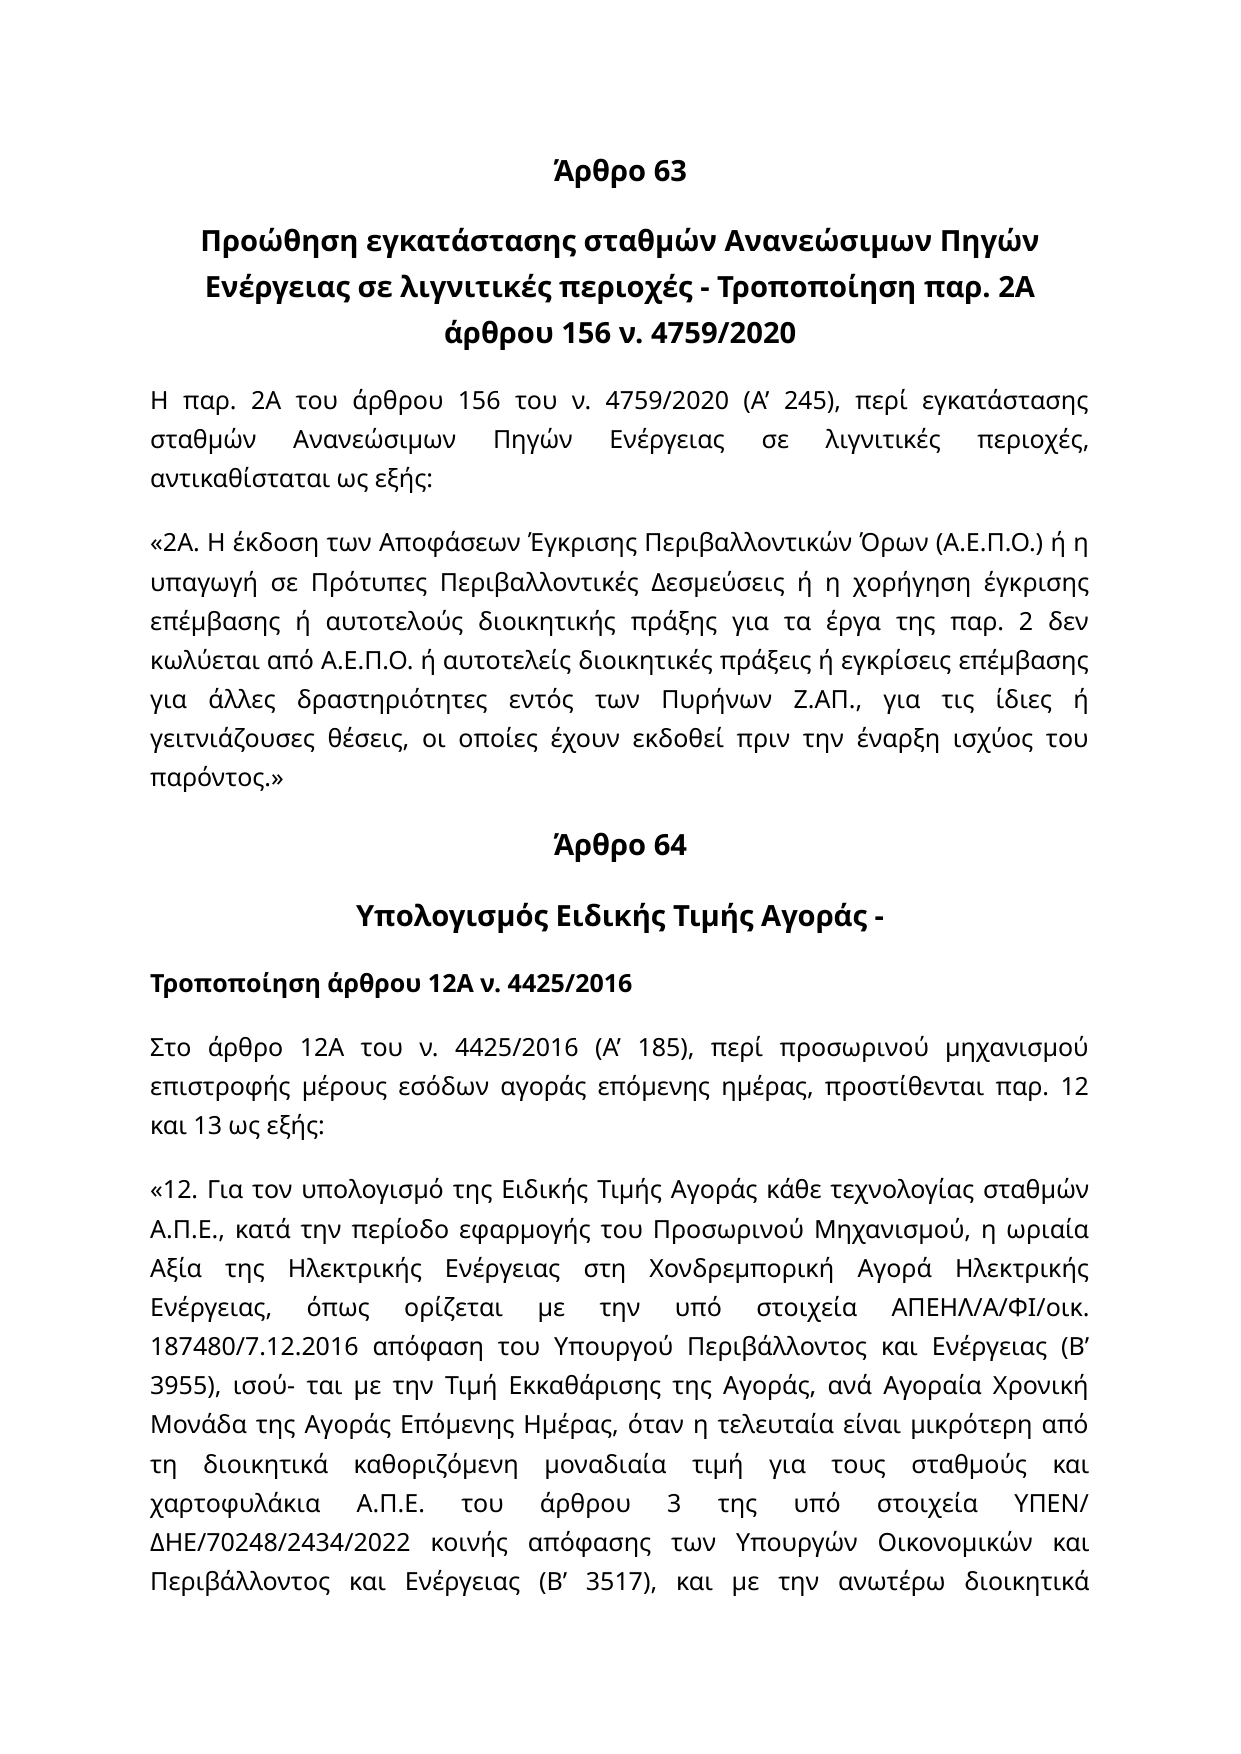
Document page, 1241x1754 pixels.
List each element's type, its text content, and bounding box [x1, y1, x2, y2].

subtitle Προώθηση εγκατάστασης σταθμών Ανανεώσιμων Πηγών Ενέργειας σε λιγνιτικές περιοχές - Τροποποίηση παρ. 2Α άρθρου 156 ν. 4759/2020 [150, 221, 1090, 352]
text Στο άρθρο 12Α του ν. 4425/2016 (Α’ 185), περί προσωρινού μηχανισμού επιστροφής μέρους εσόδων αγοράς επόμενης ημέρας, προστίθενται παρ. 12 και 13 ως εξής: [150, 1029, 1090, 1142]
text «2Α. Η έκδοση των Αποφάσεων Έγκρισης Περιβαλλοντικών Όρων (Α.Ε.Π.Ο.) ή η υπαγωγή σε Πρότυπες Περιβαλλοντικές Δεσμεύσεις ή η χορήγηση έγκρισης επέμβασης ή αυτοτελούς διοικητικής πράξης για τα έργα της παρ. 2 δεν κωλύεται από Α.Ε.Π.Ο. ή αυτοτελείς διοικητικές πράξεις ή εγκρίσεις επέμβασης για άλλες δραστηριότητες εντός των Πυρήνων Ζ.ΑΠ., για τις ίδιες ή γειτνιάζουσες θέσεις, οι οποίες έχουν εκδοθεί πριν την έναρξη ισχύος του παρόντος.» [150, 525, 1090, 794]
text Τροποποίηση άρθρου 12Α ν. 4425/2016 [150, 965, 1090, 999]
subtitle Άρθρο 64 [150, 824, 1090, 864]
subtitle Άρθρο 63 [150, 150, 1090, 190]
text Η παρ. 2Α του άρθρου 156 του ν. 4759/2020 (Α’ 245), περί εγκατάστασης σταθμών Ανανεώσιμων Πηγών Ενέργειας σε λιγνιτικές περιοχές, αντικαθίσταται ως εξής: [150, 382, 1090, 495]
text «12. Για τον υπολογισμό της Ειδικής Τιμής Αγοράς κάθε τεχνολογίας σταθμών Α.Π.Ε., κατά την περίοδο εφαρμογής του Προσωρινού Μηχανισμού, η ωριαία Αξία της Ηλεκτρικής Ενέργειας στη Χονδρεμπορική Αγορά Ηλεκτρικής Ενέργειας, όπως ορίζεται με την υπό στοιχεία ΑΠΕΗΛ/Α/ΦΙ/οικ. 187480/7.12.2016 απόφαση του Υπουργού Περιβάλλοντος και Ενέργειας (Β’ 3955), ισού- ται με την Τιμή Εκκαθάρισης της Αγοράς, ανά Αγοραία Χρονική Μονάδα της Αγοράς Επόμενης Ημέρας, όταν η τελευταία είναι μικρότερη από τη διοικητικά καθοριζόμενη μοναδιαία τιμή για τους σταθμούς και χαρτοφυλάκια Α.Π.Ε. του άρθρου 3 της υπό στοιχεία ΥΠΕΝ/ ΔΗΕ/70248/2434/2022 κοινής απόφασης των Υπουργών Οικονομικών και Περιβάλλοντος και Ενέργειας (Β’ 3517), και με την ανωτέρω διοικητικά [150, 1172, 1090, 1598]
subtitle Υπολογισμός Ειδικής Τιμής Αγοράς - [150, 895, 1090, 934]
